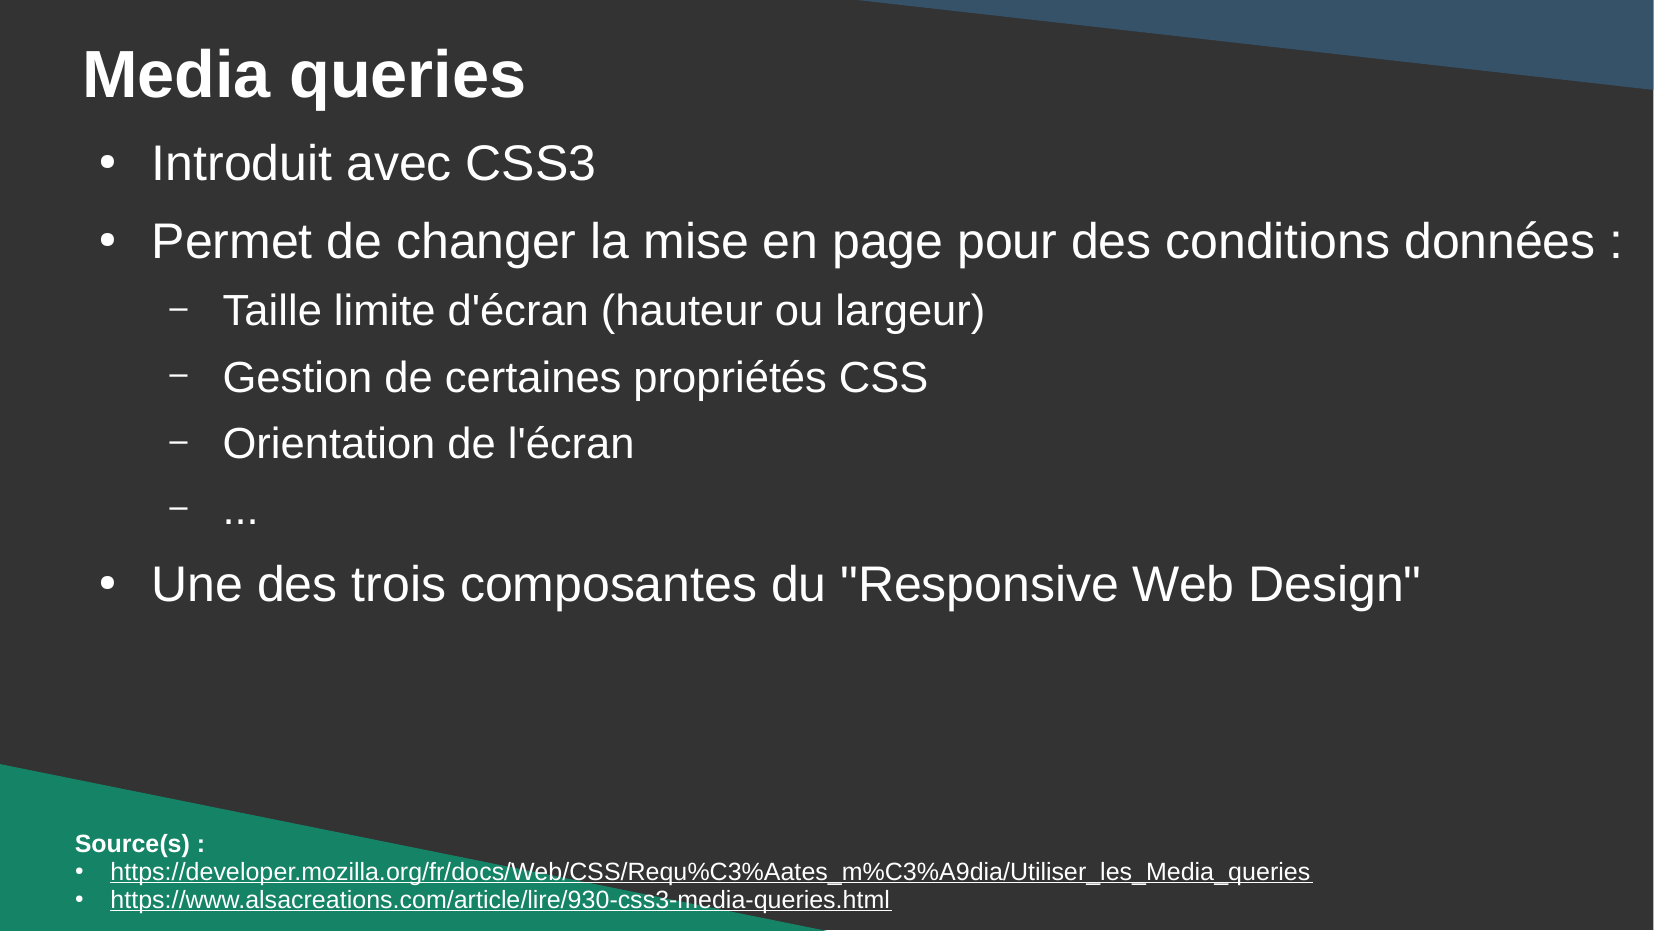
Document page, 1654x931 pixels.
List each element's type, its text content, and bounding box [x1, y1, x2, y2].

list Introduit avec CSS3 Permet de changer la mise en page pour des conditions données : Taille limite d'écran (hauteur ou largeur) Gestion de certaines propriétés CSS Orientation de l'écran ... Une des trois composantes du "Responsive Web Design" [80, 135, 1642, 697]
text_box [0, 764, 288, 931]
text_box Source(s) : https://developer.mozilla.org/fr/docs/Web/CSS/Requ%C3%Aates_m%C3%A9dia/Utiliser_les_Media_queries https://www.alsacreations.com/article/lire/930-css3-media-queries.html [60, 822, 1546, 931]
title Media queries [82, 37, 1571, 122]
text_box [857, 0, 1654, 90]
